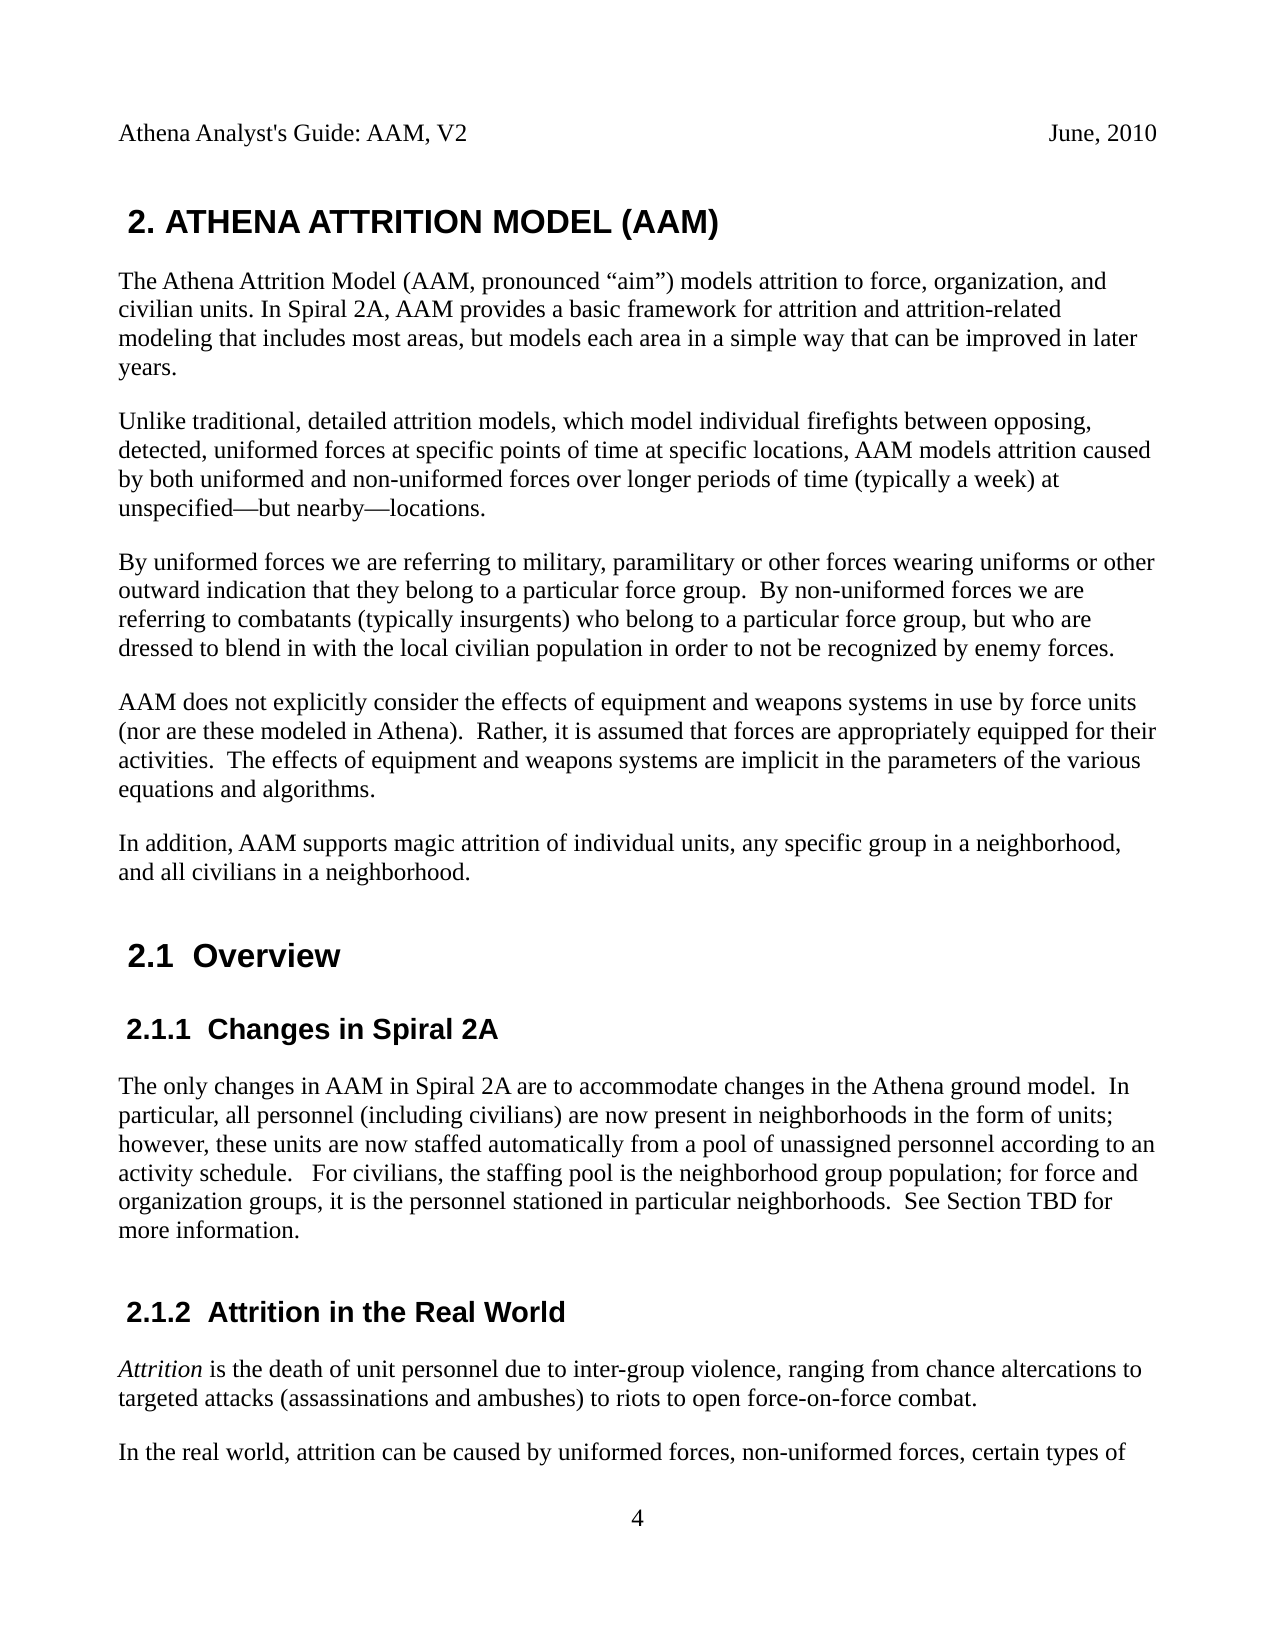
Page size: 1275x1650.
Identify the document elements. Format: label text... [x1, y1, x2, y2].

text Unlike traditional, detailed attrition models, which model individual firefights between opposing, detected, uniformed forces at specific points of time at specific locations, AAM models attrition caused by both uniformed and non-uniformed forces over longer periods of time (typically a week) at unspecified—but nearby—locations. [118, 406, 1157, 521]
subtitle Overview [118, 936, 1157, 974]
text The Athena Attrition Model (AAM, pronounced “aim”) models attrition to force, organization, and civilian units. In Spiral 2A, AAM provides a basic framework for attrition and attrition-related modeling that includes most areas, but models each area in a simple way that can be improved in later years. [118, 266, 1157, 381]
text The only changes in AAM in Spiral 2A are to accommodate changes in the Athena ground model. In particular, all personnel (including civilians) are now present in neighborhoods in the form of units; however, these units are now staffed automatically from a pool of unassigned personnel according to an activity schedule. For civilians, the staffing pool is the neighborhood group population; for force and organization groups, it is the personnel stationed in particular neighborhoods. See Section TBD for more information. [118, 1071, 1157, 1244]
text AAM does not explicitly consider the effects of equipment and weapons systems in use by force units (nor are these modeled in Athena). Rather, it is assumed that forces are appropriately equipped for their activities. The effects of equipment and weapons systems are implicit in the parameters of the various equations and algorithms. [118, 687, 1157, 802]
subtitle Attrition in the Real World [118, 1295, 1157, 1328]
text In addition, AAM supports magic attrition of individual units, any specific group in a neighborhood, and all civilians in a neighborhood. [118, 828, 1157, 885]
subtitle Athena Attrition Model (AAM) [118, 202, 1157, 240]
text By uniformed forces we are referring to military, paramilitary or other forces wearing uniforms or other outward indication that they belong to a particular force group. By non-uniformed forces we are referring to combatants (typically insurgents) who belong to a particular force group, but who are dressed to blend in with the local civilian population in order to not be recognized by enemy forces. [118, 547, 1157, 662]
text Attrition is the death of unit personnel due to inter-group violence, ranging from chance altercations to targeted attacks (assassinations and ambushes) to riots to open force-on-force combat. [118, 1354, 1157, 1412]
text In the real world, attrition can be caused by uniformed forces, non-uniformed forces, certain types of [118, 1437, 1157, 1466]
subtitle Changes in Spiral 2A [118, 1012, 1157, 1046]
